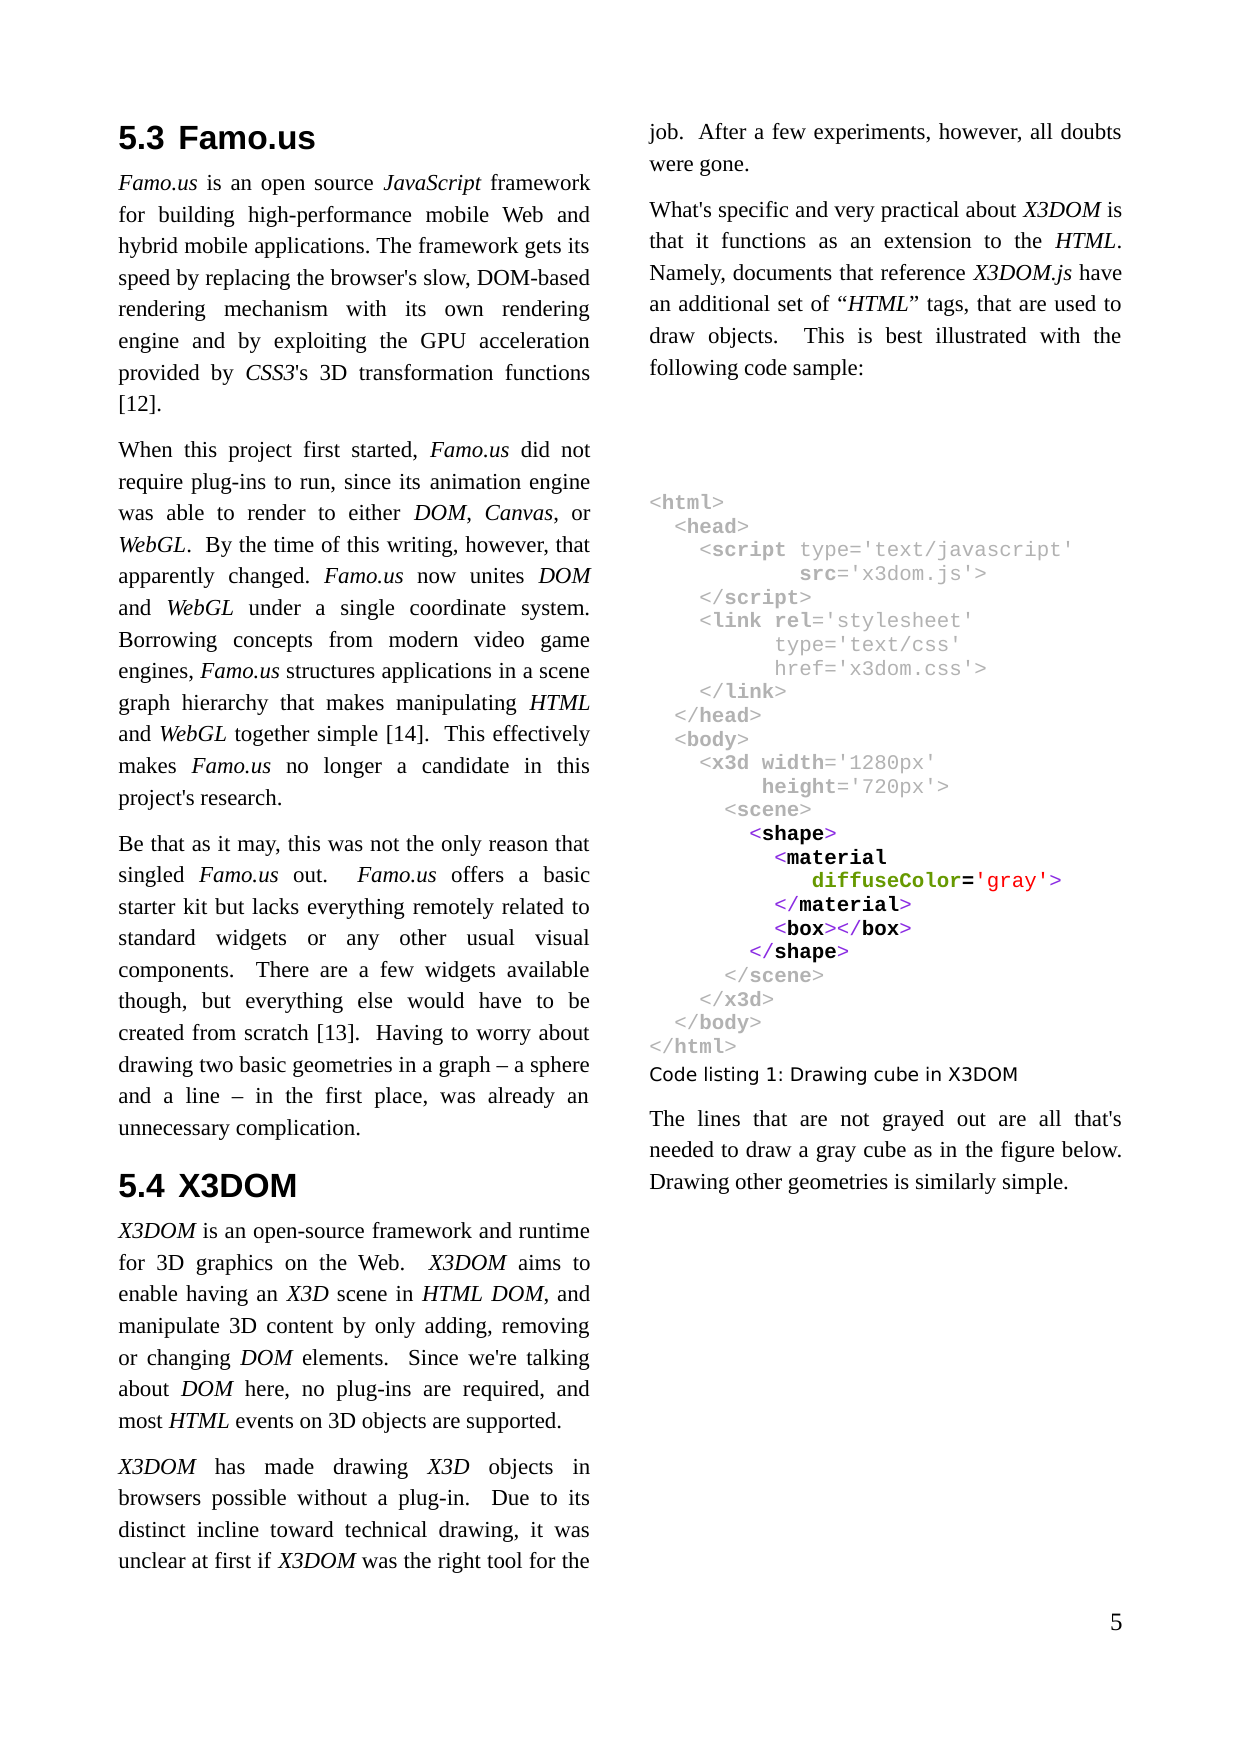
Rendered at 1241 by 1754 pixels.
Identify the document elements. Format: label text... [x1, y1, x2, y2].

text </link> [649, 681, 1122, 705]
text The lines that are not grayed out are all that's needed to draw a gray cube as in the figure below. Drawing other geometries is similarly simple. [649, 1105, 1122, 1194]
text What's specific and very practical about X3DOM is that it functions as an extension to the HTML. Namely, documents that reference X3DOM.js have an additional set of “HTML” tags, that are used to draw objects. This is best illustrated with the following code sample: [649, 196, 1122, 380]
text job. After a few experiments, however, all doubts were gone. [649, 118, 1122, 176]
text </shape> [649, 941, 1122, 965]
text <shape> [649, 823, 1122, 847]
text <material [649, 847, 1122, 870]
text <head> [649, 516, 1122, 539]
text src='x3dom.js'> [649, 563, 1122, 587]
text </head> [649, 705, 1122, 728]
text </material> [649, 894, 1122, 918]
text <box></box> [649, 918, 1122, 941]
text </scene> [649, 965, 1122, 989]
text href='x3dom.css'> [649, 658, 1122, 681]
text </body> [649, 1012, 1122, 1036]
text When this project first started, Famo.us did not require plug-ins to run, since its animation engine was able to render to either DOM, Canvas, or WebGL. By the time of this writing, however, that apparently changed. Famo.us now unites DOM and WebGL under a single coordinate system. Borrowing concepts from modern video game engines, Famo.us structures applications in a scene graph hierarchy that makes manipulating HTML and WebGL together simple [14]. This effectively makes Famo.us no longer a candidate in this project's research. [118, 436, 590, 810]
text <x3d width='1280px' [649, 752, 1122, 776]
subtitle 5.3 Famo.us [118, 118, 590, 157]
text </script> [649, 587, 1122, 610]
text <script type='text/javascript' [649, 539, 1122, 563]
text <scene> [649, 799, 1122, 823]
text Famo.us is an open source JavaScript framework for building high-performance mobile Web and hybrid mobile applications. The framework gets its speed by replacing the browser's slow, DOM-based rendering mechanism with its own rendering engine and by exploiting the GPU acceleration provided by CSS3's 3D transformation functions [12]. [118, 169, 590, 417]
text </html> Code listing 1: Drawing cube in X3DOM [649, 1036, 1122, 1086]
text <html> [649, 492, 1122, 516]
subtitle 5.4 X3DOM [118, 1166, 590, 1205]
text height='720px'> [649, 776, 1122, 799]
text <body> [649, 728, 1122, 752]
text diffuseColor='gray'> [649, 870, 1122, 894]
text X3DOM has made drawing X3D objects in browsers possible without a plug-in. Due to its distinct incline toward technical drawing, it was unclear at first if X3DOM was the right tool for the [118, 1453, 590, 1574]
text <link rel='stylesheet' [649, 610, 1122, 634]
text Be that as it may, this was not the only reason that singled Famo.us out. Famo.us offers a basic starter kit but lacks everything remotely related to standard widgets or any other usual visual components. There are a few widgets available though, but everything else would have to be created from scratch [13]. Having to worry about drawing two basic geometries in a graph – a sphere and a line – in the first place, was already an unnecessary complication. [118, 830, 590, 1140]
text type='text/css' [649, 634, 1122, 658]
text </x3d> [649, 989, 1122, 1012]
text X3DOM is an open-source framework and runtime for 3D graphics on the Web. X3DOM aims to enable having an X3D scene in HTML DOM, and manipulate 3D content by only adding, removing or changing DOM elements. Since we're talking about DOM here, no plug-ins are required, and most HTML events on 3D objects are supported. [118, 1217, 590, 1433]
